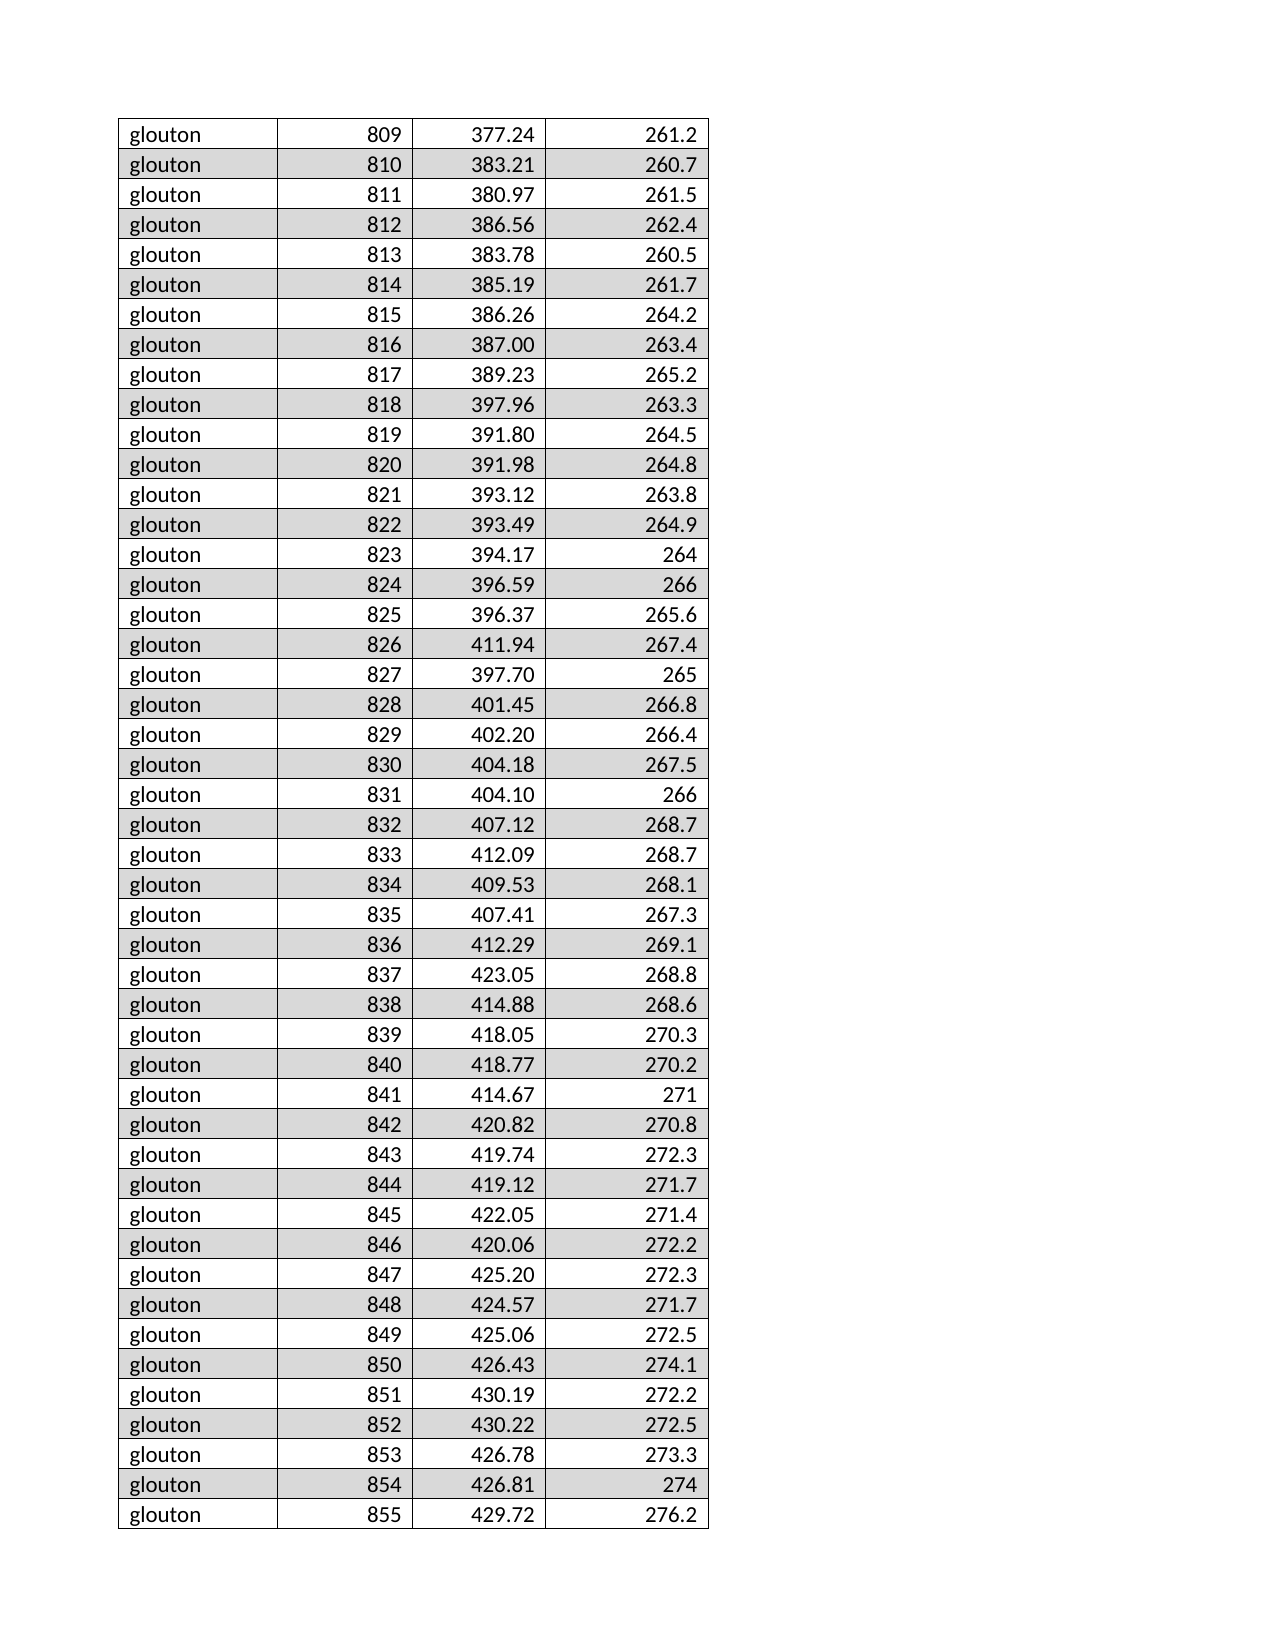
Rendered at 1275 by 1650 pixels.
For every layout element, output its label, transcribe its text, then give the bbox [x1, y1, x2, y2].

table_cell 829 [278, 719, 412, 748]
table_cell 264.5 [546, 419, 708, 448]
table_cell 380.97 [413, 179, 545, 208]
table_cell glouton [119, 599, 277, 628]
table_cell 853 [278, 1439, 412, 1468]
table_cell 385.19 [413, 269, 545, 298]
table_cell 855 [278, 1499, 412, 1528]
table_cell 850 [278, 1349, 412, 1378]
table_cell 386.56 [413, 209, 545, 238]
table_cell 396.59 [413, 569, 545, 598]
table_cell 821 [278, 479, 412, 508]
table_cell 261.2 [546, 119, 708, 148]
table_cell 819 [278, 419, 412, 448]
table_cell glouton [119, 359, 277, 388]
table_cell 409.53 [413, 869, 545, 898]
table_cell 843 [278, 1139, 412, 1168]
table_cell 825 [278, 599, 412, 628]
table_cell glouton [119, 239, 277, 268]
table_cell 404.10 [413, 779, 545, 808]
table_cell 402.20 [413, 719, 545, 748]
table_cell 271.7 [546, 1169, 708, 1198]
table_cell 263.3 [546, 389, 708, 418]
table_cell 827 [278, 659, 412, 688]
table_cell glouton [119, 1079, 277, 1108]
table_cell 425.06 [413, 1319, 545, 1348]
table_cell 391.80 [413, 419, 545, 448]
table_cell glouton [119, 869, 277, 898]
table_cell glouton [119, 329, 277, 358]
table_cell 270.8 [546, 1109, 708, 1138]
table_cell 412.09 [413, 839, 545, 868]
table_cell 269.1 [546, 929, 708, 958]
table_cell 822 [278, 509, 412, 538]
table_cell 391.98 [413, 449, 545, 478]
table_cell 854 [278, 1469, 412, 1498]
table_cell 274.1 [546, 1349, 708, 1378]
table_cell glouton [119, 779, 277, 808]
table_cell 383.78 [413, 239, 545, 268]
table_cell 845 [278, 1199, 412, 1228]
table_cell 426.78 [413, 1439, 545, 1468]
table_cell 414.88 [413, 989, 545, 1018]
table_cell 820 [278, 449, 412, 478]
table_cell 260.7 [546, 149, 708, 178]
table_cell 838 [278, 989, 412, 1018]
table_cell 810 [278, 149, 412, 178]
table_cell glouton [119, 989, 277, 1018]
table_cell 826 [278, 629, 412, 658]
table_cell 262.4 [546, 209, 708, 238]
table_cell 397.70 [413, 659, 545, 688]
table_cell 264.9 [546, 509, 708, 538]
table_cell 840 [278, 1049, 412, 1078]
table_cell glouton [119, 509, 277, 538]
table_cell glouton [119, 1469, 277, 1498]
table_cell glouton [119, 449, 277, 478]
table_cell glouton [119, 899, 277, 928]
table_cell 273.3 [546, 1439, 708, 1468]
table_cell glouton [119, 1259, 277, 1288]
table_cell glouton [119, 1049, 277, 1078]
table_cell glouton [119, 659, 277, 688]
table_cell 407.12 [413, 809, 545, 838]
table_cell 387.00 [413, 329, 545, 358]
table_cell glouton [119, 1289, 277, 1318]
table_cell 430.22 [413, 1409, 545, 1438]
table_cell 272.2 [546, 1379, 708, 1408]
table_cell 272.5 [546, 1319, 708, 1348]
table_cell 848 [278, 1289, 412, 1318]
table_cell glouton [119, 149, 277, 178]
table_cell 263.8 [546, 479, 708, 508]
table_cell 846 [278, 1229, 412, 1258]
table_cell glouton [119, 1439, 277, 1468]
table_cell 377.24 [413, 119, 545, 148]
table_cell 423.05 [413, 959, 545, 988]
table_cell 268.6 [546, 989, 708, 1018]
table_cell 394.17 [413, 539, 545, 568]
table_cell 429.72 [413, 1499, 545, 1528]
table_cell glouton [119, 839, 277, 868]
table_cell 267.3 [546, 899, 708, 928]
table_cell 852 [278, 1409, 412, 1438]
table_cell 263.4 [546, 329, 708, 358]
table_cell 267.4 [546, 629, 708, 658]
table_cell 817 [278, 359, 412, 388]
table_cell glouton [119, 209, 277, 238]
table_cell glouton [119, 569, 277, 598]
table_cell 271.4 [546, 1199, 708, 1228]
table_cell 824 [278, 569, 412, 598]
table_cell 411.94 [413, 629, 545, 658]
table_cell 830 [278, 749, 412, 778]
table_cell glouton [119, 1139, 277, 1168]
table_cell 272.3 [546, 1259, 708, 1288]
table_cell 424.57 [413, 1289, 545, 1318]
table_cell 419.12 [413, 1169, 545, 1198]
table_cell 833 [278, 839, 412, 868]
table_cell 265 [546, 659, 708, 688]
table_cell glouton [119, 479, 277, 508]
table_cell 834 [278, 869, 412, 898]
table_cell 266 [546, 779, 708, 808]
table_cell glouton [119, 119, 277, 148]
table_cell 418.05 [413, 1019, 545, 1048]
table_cell 264 [546, 539, 708, 568]
table_cell 818 [278, 389, 412, 418]
table_cell 425.20 [413, 1259, 545, 1288]
table_cell 841 [278, 1079, 412, 1108]
table_cell glouton [119, 389, 277, 418]
table_cell 268.7 [546, 839, 708, 868]
table_cell 412.29 [413, 929, 545, 958]
table_cell 407.41 [413, 899, 545, 928]
table_cell 396.37 [413, 599, 545, 628]
table_cell 836 [278, 929, 412, 958]
table_cell 828 [278, 689, 412, 718]
table_cell glouton [119, 749, 277, 778]
table_cell 274 [546, 1469, 708, 1498]
table_cell 430.19 [413, 1379, 545, 1408]
table_cell 393.49 [413, 509, 545, 538]
table_cell 422.05 [413, 1199, 545, 1228]
table_cell glouton [119, 629, 277, 658]
table_cell glouton [119, 1319, 277, 1348]
table_cell 420.06 [413, 1229, 545, 1258]
table_cell 276.2 [546, 1499, 708, 1528]
table_cell 268.8 [546, 959, 708, 988]
table_cell 401.45 [413, 689, 545, 718]
table_cell glouton [119, 1109, 277, 1138]
table_cell 271 [546, 1079, 708, 1108]
table_cell 260.5 [546, 239, 708, 268]
table_cell 383.21 [413, 149, 545, 178]
table_cell 389.23 [413, 359, 545, 388]
table_cell 812 [278, 209, 412, 238]
table_cell 418.77 [413, 1049, 545, 1078]
table_cell 814 [278, 269, 412, 298]
table_cell 813 [278, 239, 412, 268]
table_cell 264.8 [546, 449, 708, 478]
table_cell glouton [119, 959, 277, 988]
table_cell glouton [119, 809, 277, 838]
table_cell 815 [278, 299, 412, 328]
table_cell glouton [119, 719, 277, 748]
table_cell 272.2 [546, 1229, 708, 1258]
table_cell glouton [119, 1499, 277, 1528]
table_cell 267.5 [546, 749, 708, 778]
table_cell 420.82 [413, 1109, 545, 1138]
table_cell glouton [119, 689, 277, 718]
table_cell 271.7 [546, 1289, 708, 1318]
table_cell 270.2 [546, 1049, 708, 1078]
table_cell 831 [278, 779, 412, 808]
table_cell 266.4 [546, 719, 708, 748]
table_cell glouton [119, 1169, 277, 1198]
table_cell 844 [278, 1169, 412, 1198]
table_cell 847 [278, 1259, 412, 1288]
table_cell 265.2 [546, 359, 708, 388]
table_cell 842 [278, 1109, 412, 1138]
table_cell 264.2 [546, 299, 708, 328]
table_cell glouton [119, 929, 277, 958]
table_cell 419.74 [413, 1139, 545, 1168]
table_cell glouton [119, 419, 277, 448]
table_cell glouton [119, 179, 277, 208]
table_cell 414.67 [413, 1079, 545, 1108]
table_cell 404.18 [413, 749, 545, 778]
table_cell 823 [278, 539, 412, 568]
table_cell 811 [278, 179, 412, 208]
table_cell 272.3 [546, 1139, 708, 1168]
table_cell 386.26 [413, 299, 545, 328]
table_cell glouton [119, 1349, 277, 1378]
table_cell glouton [119, 299, 277, 328]
table_cell 397.96 [413, 389, 545, 418]
table_cell 268.7 [546, 809, 708, 838]
table_cell glouton [119, 1409, 277, 1438]
table_cell 816 [278, 329, 412, 358]
table_cell glouton [119, 539, 277, 568]
table_cell 270.3 [546, 1019, 708, 1048]
table_cell 393.12 [413, 479, 545, 508]
table_cell 839 [278, 1019, 412, 1048]
table_cell 266.8 [546, 689, 708, 718]
table_cell 268.1 [546, 869, 708, 898]
table_cell glouton [119, 1199, 277, 1228]
table_cell glouton [119, 269, 277, 298]
table_cell glouton [119, 1379, 277, 1408]
table_cell 426.81 [413, 1469, 545, 1498]
table_cell 849 [278, 1319, 412, 1348]
table_cell 835 [278, 899, 412, 928]
table_cell 837 [278, 959, 412, 988]
table_cell 809 [278, 119, 412, 148]
table_cell 426.43 [413, 1349, 545, 1378]
table_cell 272.5 [546, 1409, 708, 1438]
table_cell 261.7 [546, 269, 708, 298]
table_cell glouton [119, 1019, 277, 1048]
table_cell glouton [119, 1229, 277, 1258]
table_cell 265.6 [546, 599, 708, 628]
table_cell 851 [278, 1379, 412, 1408]
table_cell 266 [546, 569, 708, 598]
table_cell 261.5 [546, 179, 708, 208]
table_cell 832 [278, 809, 412, 838]
